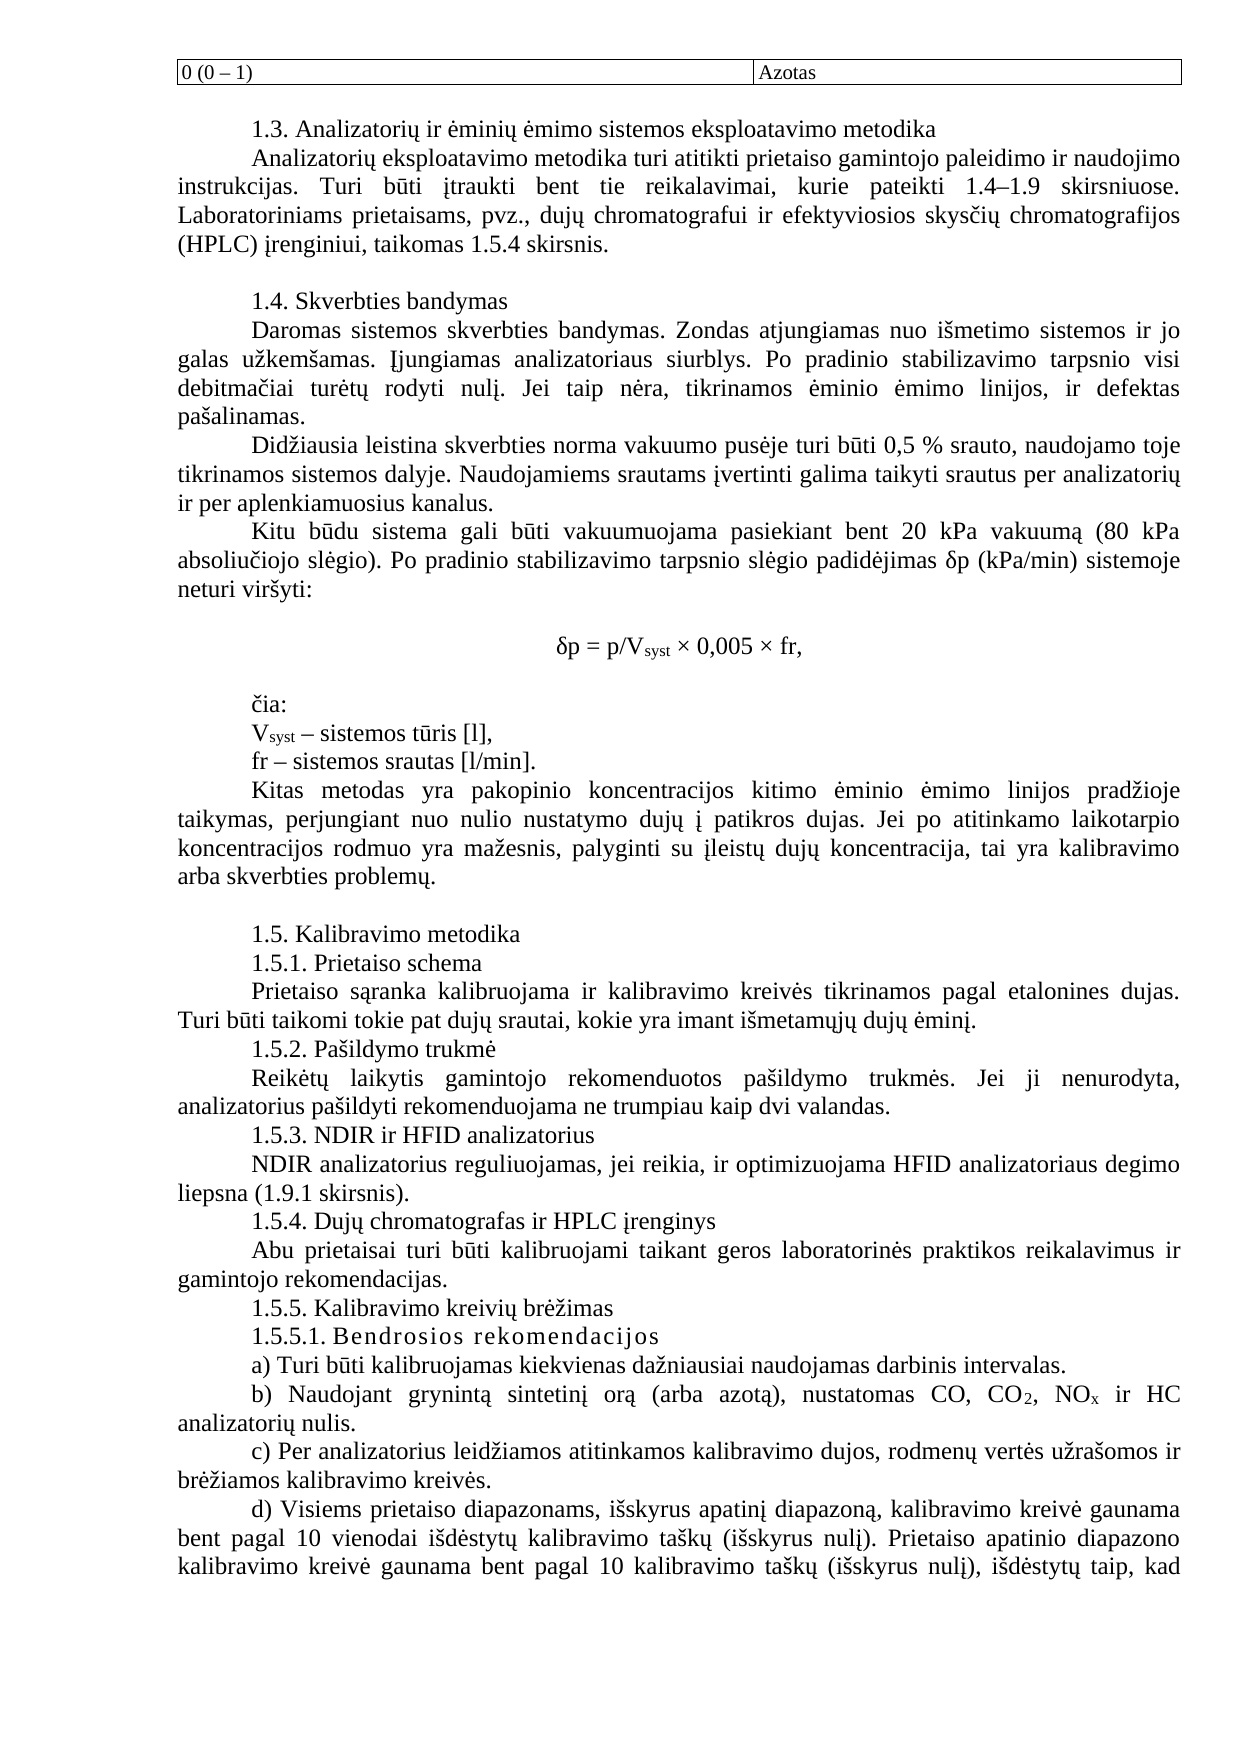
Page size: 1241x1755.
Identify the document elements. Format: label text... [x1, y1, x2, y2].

text 1.5.4. Dujų chromatografas ir HPLC įrenginys [177, 1206, 1181, 1235]
text Prietaiso sąranka kalibruojama ir kalibravimo kreivės tikrinamos pagal etalonines dujas. Turi būti taikomi tokie pat dujų srautai, kokie yra imant išmetamųjų dujų ėminį. [177, 976, 1181, 1034]
text 1.3. Analizatorių ir ėminių ėmimo sistemos eksploatavimo metodika [177, 114, 1181, 143]
text Kitu būdu sistema gali būti vakuumuojama pasiekiant bent 20 kPa vakuumą (80 kPa absoliučiojo slėgio). Po pradinio stabilizavimo tarpsnio slėgio padidėjimas δp (kPa/min) sistemoje neturi viršyti: [177, 516, 1181, 603]
text 1.5.2. Pašildymo trukmė [177, 1034, 1181, 1063]
text 1.5.5. Kalibravimo kreivių brėžimas [177, 1293, 1181, 1321]
text Kitas metodas yra pakopinio koncentracijos kitimo ėminio ėmimo linijos pradžioje taikymas, perjungiant nuo nulio nustatymo dujų į patikros dujas. Jei po atitinkamo laikotarpio koncentracijos rodmuo yra mažesnis, palyginti su įleistų dujų koncentracija, tai yra kalibravimo arba skverbties problemų. [177, 775, 1181, 890]
text Daromas sistemos skverbties bandymas. Zondas atjungiamas nuo išmetimo sistemos ir jo galas užkemšamas. Įjungiamas analizatoriaus siurblys. Po pradinio stabilizavimo tarpsnio visi debitmačiai turėtų rodyti nulį. Jei taip nėra, tikrinamos ėminio ėmimo linijos, ir defektas pašalinamas. [177, 315, 1181, 430]
text δp = p/Vsyst × 0,005 × fr, [177, 631, 1181, 660]
text NDIR analizatorius reguliuojamas, jei reikia, ir optimizuojama HFID analizatoriaus degimo liepsna (1.9.1 skirsnis). [177, 1149, 1181, 1206]
text d) Visiems prietaiso diapazonams, išskyrus apatinį diapazoną, kalibravimo kreivė gaunama bent pagal 10 vienodai išdėstytų kalibravimo taškų (išskyrus nulį). Prietaiso apatinio diapazono kalibravimo kreivė gaunama bent pagal 10 kalibravimo taškų (išskyrus nulį), išdėstytų taip, kad [177, 1494, 1181, 1580]
text 1.4. Skverbties bandymas [177, 286, 1181, 315]
text Vsyst – sistemos tūris [l], [177, 718, 1181, 746]
text Reikėtų laikytis gamintojo rekomenduotos pašildymo trukmės. Jei ji nenurodyta, analizatorius pašildyti rekomenduojama ne trumpiau kaip dvi valandas. [177, 1063, 1181, 1120]
text 1.5.3. NDIR ir HFID analizatorius [177, 1120, 1181, 1149]
text c) Per analizatorius leidžiamos atitinkamos kalibravimo dujos, rodmenų vertės užrašomos ir brėžiamos kalibravimo kreivės. [177, 1436, 1181, 1494]
text Abu prietaisai turi būti kalibruojami taikant geros laboratorinės praktikos reikalavimus ir gamintojo rekomendacijas. [177, 1235, 1181, 1293]
text 1.5.5.1. Bendrosios rekomendacijos [177, 1321, 1181, 1350]
text Didžiausia leistina skverbties norma vakuumo pusėje turi būti 0,5 % srauto, naudojamo toje tikrinamos sistemos dalyje. Naudojamiems srautams įvertinti galima taikyti srautus per analizatorių ir per aplenkiamuosius kanalus. [177, 430, 1181, 516]
text b) Naudojant grynintą sintetinį orą (arba azotą), nustatomas CO, CO2, NOx ir HC analizatorių nulis. [177, 1379, 1181, 1436]
text 1.5. Kalibravimo metodika [177, 919, 1181, 948]
text 1.5.1. Prietaiso schema [177, 948, 1181, 976]
text fr – sistemos srautas [l/min]. [177, 746, 1181, 775]
text čia: [177, 689, 1181, 718]
table_cell 0 (0 – 1) [178, 60, 753, 84]
text Analizatorių eksploatavimo metodika turi atitikti prietaiso gamintojo paleidimo ir naudojimo instrukcijas. Turi būti įtraukti bent tie reikalavimai, kurie pateikti 1.4–1.9 skirsniuose. Laboratoriniams prietaisams, pvz., dujų chromatografui ir efektyviosios skysčių chromatografijos (HPLC) įrenginiui, taikomas 1.5.4 skirsnis. [177, 143, 1181, 258]
text a) Turi būti kalibruojamas kiekvienas dažniausiai naudojamas darbinis intervalas. [177, 1350, 1181, 1379]
table_cell Azotas [754, 60, 1181, 84]
